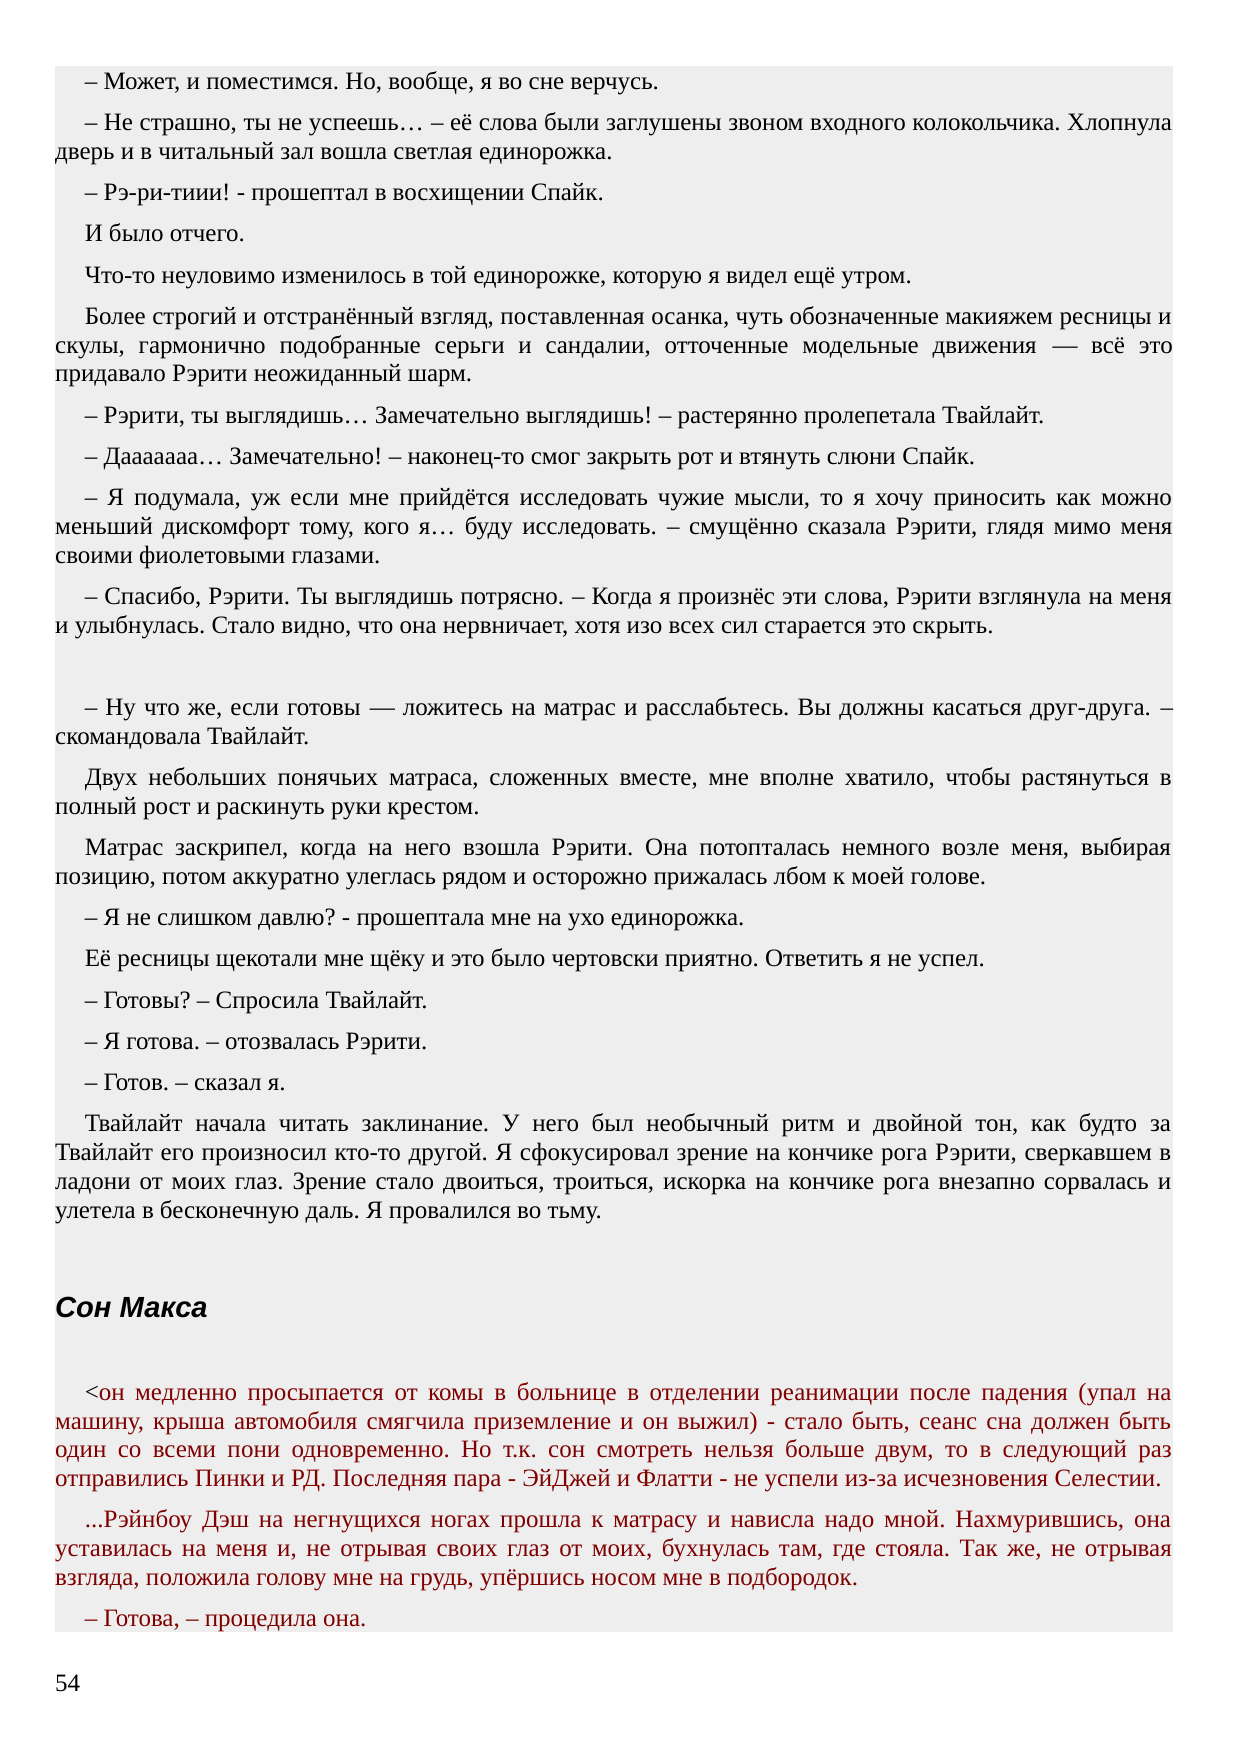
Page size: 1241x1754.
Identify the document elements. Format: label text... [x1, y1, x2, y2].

text – Я подумала, уж если мне прийдётся исследовать чужие мысли, то я хочу приносить как можно меньший дискомфорт тому, кого я… буду исследовать. – смущённо сказала Рэрити, глядя мимо меня своими фиолетовыми глазами. [55, 482, 1173, 568]
text Что-то неуловимо изменилось в той единорожке, которую я видел ещё утром. [55, 260, 1173, 288]
text – Рэ-ри-тиии! - прошептал в восхищении Спайк. [55, 177, 1173, 206]
text И было отчего. [55, 218, 1173, 247]
text <он медленно просыпается от комы в больнице в отделении реанимации после падения (упал на машину, крыша автомобиля смягчила приземление и он выжил) - стало быть, сеанс сна должен быть один со всеми пони одновременно. Но т.к. сон смотреть нельзя больше двум, то в следующий раз отправились Пинки и РД. Последняя пара - ЭйДжей и Флатти - не успели из-за исчезновения Селестии. [55, 1377, 1173, 1492]
text – Готова, – процедила она. [55, 1603, 1173, 1632]
text Двух небольших понячьих матраса, сложенных вместе, мне вполне хватило, чтобы растянуться в полный рост и раскинуть руки крестом. [55, 762, 1173, 820]
text – Может, и поместимся. Но, вообще, я во сне верчусь. [55, 66, 1173, 95]
text – Спасибо, Рэрити. Ты выглядишь потрясно. – Когда я произнёс эти слова, Рэрити взглянула на меня и улыбнулась. Стало видно, что она нервничает, хотя изо всех сил старается это скрыть. [55, 581, 1173, 638]
text Твайлайт начала читать заклинание. У него был необычный ритм и двойной тон, как будто за Твайлайт его произносил кто-то другой. Я сфокусировал зрение на кончике рога Рэрити, сверкавшем в ладони от моих глаз. Зрение стало двоиться, троиться, искорка на кончике рога внезапно сорвалась и улетела в бесконечную даль. Я провалился во тьму. [55, 1108, 1173, 1223]
text – Не страшно, ты не успеешь… – её слова были заглушены звоном входного колокольчика. Хлопнула дверь и в читальный зал вошла светлая единорожка. [55, 107, 1173, 165]
text – Готовы? – Спросила Твайлайт. [55, 985, 1173, 1013]
text Матрас заскрипел, когда на него взошла Рэрити. Она потопталась немного возле меня, выбирая позицию, потом аккуратно улеглась рядом и осторожно прижалась лбом к моей голове. [55, 832, 1173, 890]
text – Я не слишком давлю? - прошептала мне на ухо единорожка. [55, 902, 1173, 931]
subtitle Сон Макса [55, 1290, 1173, 1323]
text – Я готова. – отозвалась Рэрити. [55, 1026, 1173, 1055]
text ...Рэйнбоу Дэш на негнущихся ногах прошла к матрасу и нависла надо мной. Нахмурившись, она уставилась на меня и, не отрывая своих глаз от моих, бухнулась там, где стояла. Так же, не отрывая взгляда, положила голову мне на грудь, упёршись носом мне в подбородок. [55, 1504, 1173, 1591]
text – Ну что же, если готовы — ложитесь на матрас и расслабьтесь. Вы должны касаться друг-друга. – скомандовала Твайлайт. [55, 692, 1173, 750]
text – Готов. – сказал я. [55, 1067, 1173, 1096]
text – Дааааааа… Замечательно! – наконец-то смог закрыть рот и втянуть слюни Спайк. [55, 441, 1173, 470]
text – Рэрити, ты выглядишь… Замечательно выглядишь! – растерянно пролепетала Твайлайт. [55, 400, 1173, 428]
text Более строгий и отстранённый взгляд, поставленная осанка, чуть обозначенные макияжем ресницы и скулы, гармонично подобранные серьги и сандалии, отточенные модельные движения — всё это придавало Рэрити неожиданный шарм. [55, 301, 1173, 387]
text Её ресницы щекотали мне щёку и это было чертовски приятно. Ответить я не успел. [55, 943, 1173, 972]
